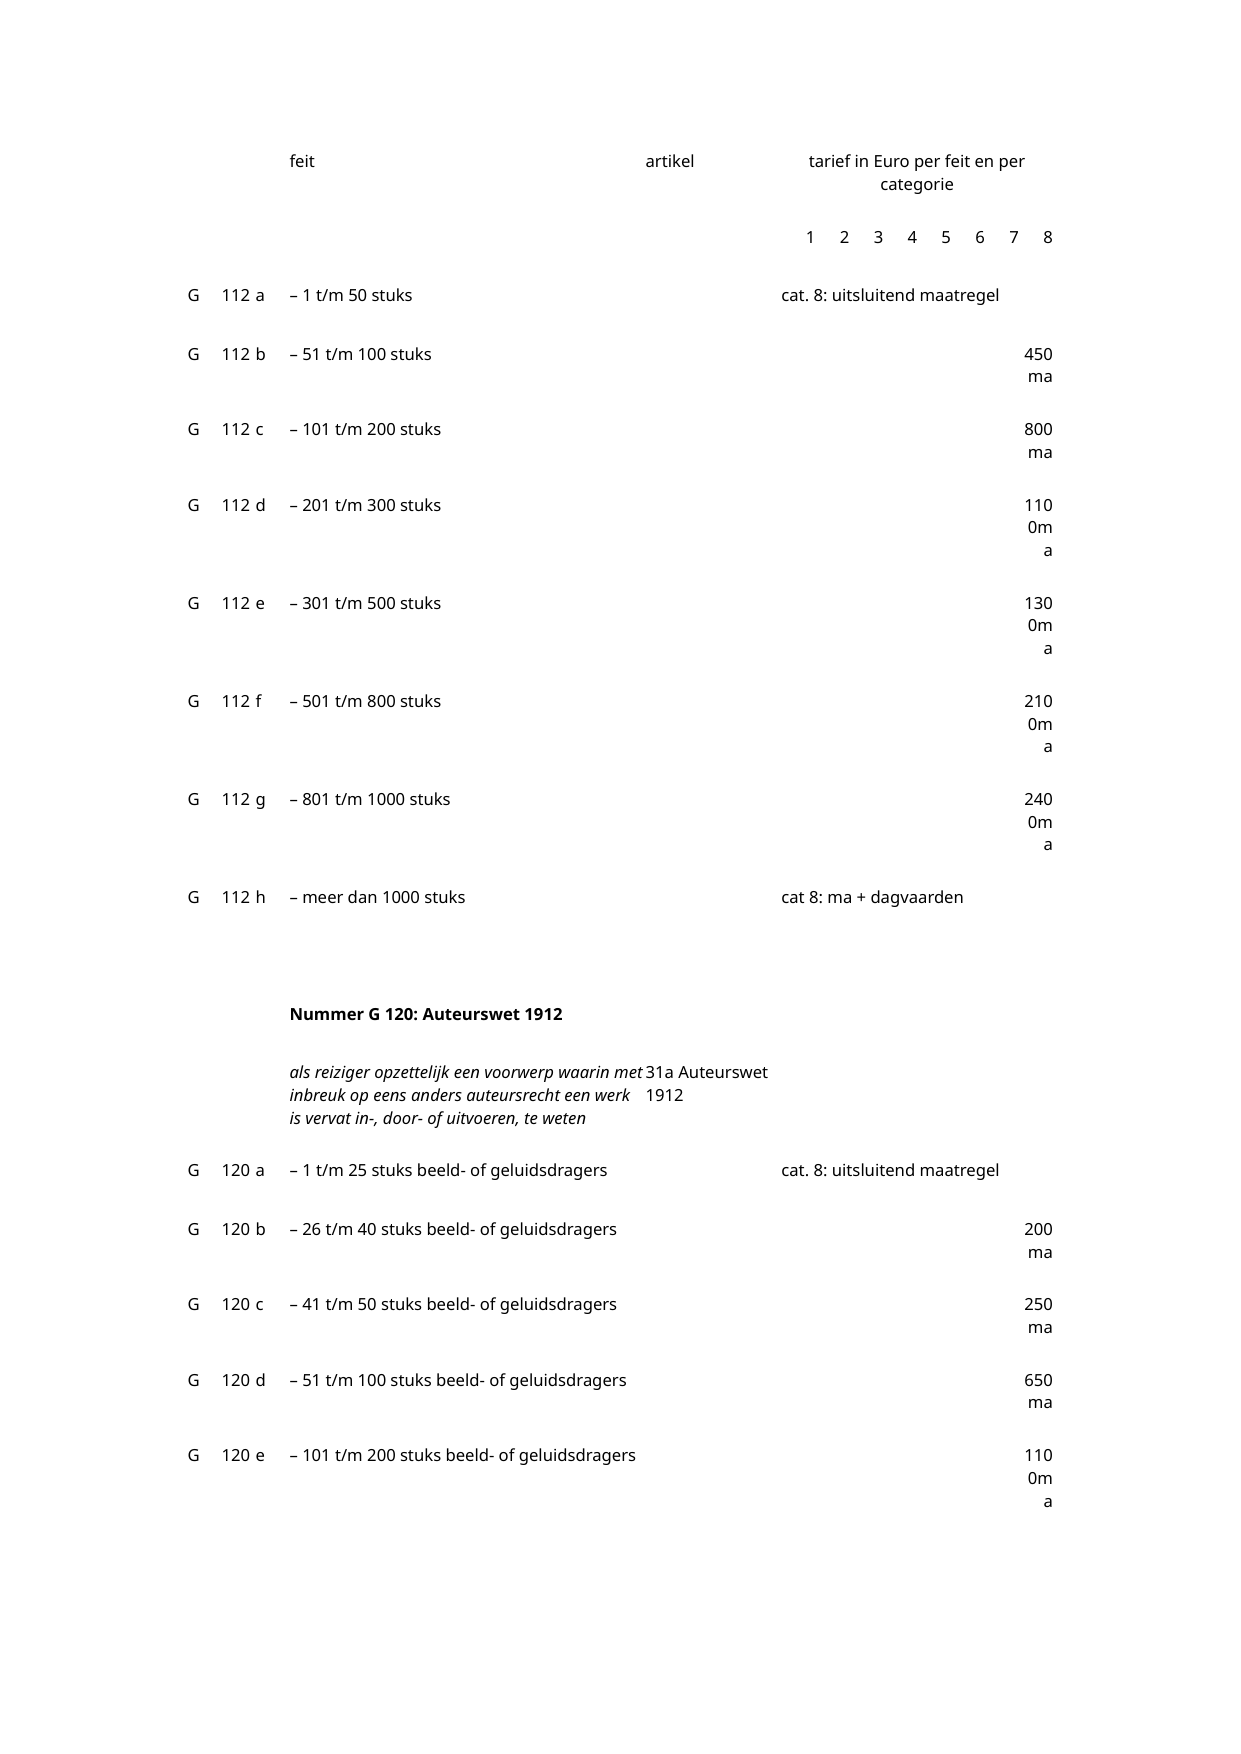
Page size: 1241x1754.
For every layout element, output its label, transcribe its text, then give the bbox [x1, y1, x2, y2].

table_cell [951, 1218, 985, 1293]
table_cell [883, 1218, 917, 1293]
table_cell [985, 1368, 1019, 1444]
table_cell – 301 t/m 500 stuks [289, 591, 645, 689]
table_cell G [188, 284, 221, 342]
table_cell 120 [221, 1218, 255, 1293]
table_cell 112 [221, 788, 255, 886]
table_cell 2 [815, 225, 849, 284]
table_cell [883, 788, 917, 886]
table_cell 3 [849, 225, 883, 284]
table_cell [289, 225, 645, 284]
table_cell [255, 225, 289, 284]
table_cell e [255, 591, 289, 689]
table_cell [883, 1444, 917, 1542]
table_cell e [255, 1444, 289, 1542]
table_cell [917, 689, 951, 787]
table_cell [985, 1003, 1019, 1061]
table_cell 250 ma [1019, 1293, 1053, 1368]
table_cell 2400ma [1019, 788, 1053, 886]
table_cell [985, 1293, 1019, 1368]
table_cell 6 [951, 225, 985, 284]
table_cell [985, 342, 1019, 418]
table_header tarief in Euro per feit en per categorie [781, 150, 1053, 225]
table_cell [645, 1159, 781, 1217]
table_cell 7 [985, 225, 1019, 284]
table_header [188, 150, 221, 225]
table_cell [645, 1003, 781, 1061]
table_cell [951, 1444, 985, 1542]
table_cell cat. 8: uitsluitend maatregel [781, 284, 1053, 342]
table_cell [985, 1444, 1019, 1542]
table_cell [849, 944, 883, 1002]
table_cell [917, 1444, 951, 1542]
table_cell 800 ma [1019, 418, 1053, 493]
table_cell [815, 1293, 849, 1368]
table_cell [849, 591, 883, 689]
table_cell – 201 t/m 300 stuks [289, 493, 645, 591]
table_cell [917, 1293, 951, 1368]
table_cell [883, 944, 917, 1002]
table_cell [815, 591, 849, 689]
table_cell [781, 493, 815, 591]
table_cell [951, 944, 985, 1002]
table_cell 1 [781, 225, 815, 284]
table_cell [645, 418, 781, 493]
table_cell [951, 591, 985, 689]
table_cell – 1 t/m 25 stuks beeld- of geluidsdragers [289, 1159, 645, 1217]
table_cell 112 [221, 418, 255, 493]
table_cell [221, 225, 255, 284]
table_cell [645, 689, 781, 787]
table_cell G [188, 493, 221, 591]
table_cell 112 [221, 689, 255, 787]
table_cell [645, 342, 781, 418]
table_cell 450 ma [1019, 342, 1053, 418]
table_cell [645, 1218, 781, 1293]
table_cell 200 ma [1019, 1218, 1053, 1293]
table_cell b [255, 1218, 289, 1293]
table_cell [645, 1368, 781, 1444]
table_cell [849, 418, 883, 493]
table_cell 112 [221, 493, 255, 591]
table_cell G [188, 342, 221, 418]
table_cell [645, 886, 781, 944]
table_cell [951, 418, 985, 493]
table_cell [883, 1293, 917, 1368]
table_cell – 101 t/m 200 stuks [289, 418, 645, 493]
table_cell [781, 1293, 815, 1368]
table_cell [917, 1218, 951, 1293]
table_cell d [255, 493, 289, 591]
table_cell [849, 1061, 883, 1159]
table_cell [781, 1368, 815, 1444]
table_cell [289, 944, 645, 1002]
table_cell [815, 1061, 849, 1159]
table_cell cat 8: ma + dagvaarden [781, 886, 1053, 944]
table_cell G [188, 1159, 221, 1217]
table_cell [815, 493, 849, 591]
table_cell [951, 1061, 985, 1159]
table_cell [985, 689, 1019, 787]
table_cell 31a Auteurswet 1912 [645, 1061, 781, 1159]
table_header feit [289, 150, 645, 225]
table_cell [645, 1293, 781, 1368]
table_cell [917, 1368, 951, 1444]
table_cell [221, 1003, 255, 1061]
table_cell G [188, 1444, 221, 1542]
table_cell [917, 1061, 951, 1159]
table_cell [985, 788, 1019, 886]
table_cell [188, 944, 221, 1002]
table_cell [188, 1003, 221, 1061]
table_cell [883, 342, 917, 418]
table_cell G [188, 886, 221, 944]
table_cell cat. 8: uitsluitend maatregel [781, 1159, 1053, 1217]
table_cell 120 [221, 1159, 255, 1217]
table_cell [849, 342, 883, 418]
table_cell [781, 1444, 815, 1542]
table_cell [221, 944, 255, 1002]
table_cell [951, 1368, 985, 1444]
table_cell [951, 1293, 985, 1368]
table_cell d [255, 1368, 289, 1444]
table_cell [951, 689, 985, 787]
table_cell [645, 591, 781, 689]
table_cell 112 [221, 591, 255, 689]
table_cell [985, 1218, 1019, 1293]
table_header [255, 150, 289, 225]
table_cell G [188, 1218, 221, 1293]
table_cell c [255, 418, 289, 493]
table_cell [985, 1061, 1019, 1159]
table_cell 120 [221, 1293, 255, 1368]
table_cell [917, 1003, 951, 1061]
table_cell [645, 493, 781, 591]
table_cell [815, 1003, 849, 1061]
table_cell als reiziger opzettelijk een voorwerp waarin met inbreuk op eens anders auteursrecht een werk is vervat in-, door- of uitvoeren, te weten [289, 1061, 645, 1159]
table_cell [781, 591, 815, 689]
table_cell [883, 1061, 917, 1159]
table_cell [849, 1368, 883, 1444]
table_cell G [188, 418, 221, 493]
table_cell [951, 788, 985, 886]
table_cell [883, 689, 917, 787]
table_cell c [255, 1293, 289, 1368]
table_cell [985, 591, 1019, 689]
table_cell G [188, 689, 221, 787]
table_cell [781, 1218, 815, 1293]
table_cell [883, 418, 917, 493]
table_cell [645, 1444, 781, 1542]
table_cell [883, 493, 917, 591]
table_cell [883, 591, 917, 689]
table_cell 120 [221, 1444, 255, 1542]
table_cell [917, 418, 951, 493]
table_cell [951, 1003, 985, 1061]
table_cell [255, 1061, 289, 1159]
table_cell [221, 1061, 255, 1159]
table_header artikel [645, 150, 781, 225]
table_cell [883, 1368, 917, 1444]
table_cell [849, 689, 883, 787]
table_cell [849, 1444, 883, 1542]
table_cell [985, 418, 1019, 493]
table_cell 1100ma [1019, 1444, 1053, 1542]
table_cell h [255, 886, 289, 944]
table_cell [815, 1444, 849, 1542]
table_cell [781, 342, 815, 418]
table_cell [917, 342, 951, 418]
table_cell [815, 944, 849, 1002]
table_cell [781, 788, 815, 886]
table_cell [849, 1003, 883, 1061]
table_cell [645, 944, 781, 1002]
table_header [221, 150, 255, 225]
table_cell 4 [883, 225, 917, 284]
table_cell [781, 1061, 815, 1159]
table_cell 2100ma [1019, 689, 1053, 787]
table_cell [849, 1218, 883, 1293]
table_cell [985, 944, 1019, 1002]
table_cell [815, 418, 849, 493]
table_cell [951, 493, 985, 591]
table_cell – 1 t/m 50 stuks [289, 284, 645, 342]
table_cell – 51 t/m 100 stuks [289, 342, 645, 418]
table_cell [255, 1003, 289, 1061]
table_cell – meer dan 1000 stuks [289, 886, 645, 944]
table_cell b [255, 342, 289, 418]
table_cell [951, 342, 985, 418]
table_cell G [188, 788, 221, 886]
table_cell G [188, 1368, 221, 1444]
table_cell 1300ma [1019, 591, 1053, 689]
table_cell [917, 788, 951, 886]
table_cell – 41 t/m 50 stuks beeld- of geluidsdragers [289, 1293, 645, 1368]
table_cell – 101 t/m 200 stuks beeld- of geluidsdragers [289, 1444, 645, 1542]
table_cell [781, 944, 815, 1002]
table_cell f [255, 689, 289, 787]
table_cell 1100ma [1019, 493, 1053, 591]
table_cell 112 [221, 342, 255, 418]
table_cell [645, 788, 781, 886]
table_cell [917, 944, 951, 1002]
table_cell [815, 1368, 849, 1444]
table_cell [849, 788, 883, 886]
table_cell [188, 225, 221, 284]
table_cell [188, 1061, 221, 1159]
table_cell [985, 493, 1019, 591]
table_cell – 801 t/m 1000 stuks [289, 788, 645, 886]
table_cell [815, 1218, 849, 1293]
table_cell g [255, 788, 289, 886]
table_cell [781, 418, 815, 493]
table_cell 650 ma [1019, 1368, 1053, 1444]
table_cell [815, 689, 849, 787]
table_cell [645, 284, 781, 342]
table_cell 5 [917, 225, 951, 284]
table_cell G [188, 1293, 221, 1368]
table_cell [255, 944, 289, 1002]
table_cell 112 [221, 886, 255, 944]
table_cell [1019, 1003, 1053, 1061]
table_cell 112 [221, 284, 255, 342]
table_cell Nummer G 120: Auteurswet 1912 [289, 1003, 645, 1061]
table_cell [645, 225, 781, 284]
table_cell a [255, 284, 289, 342]
table_cell a [255, 1159, 289, 1217]
table_cell [781, 1003, 815, 1061]
table_cell [781, 689, 815, 787]
table_cell 120 [221, 1368, 255, 1444]
table_cell [1019, 944, 1053, 1002]
table_cell [917, 493, 951, 591]
table_cell – 26 t/m 40 stuks beeld- of geluidsdragers [289, 1218, 645, 1293]
table_cell [849, 493, 883, 591]
table_cell [849, 1293, 883, 1368]
table_cell [1019, 1061, 1053, 1159]
table_cell – 501 t/m 800 stuks [289, 689, 645, 787]
table_cell [917, 591, 951, 689]
table_cell – 51 t/m 100 stuks beeld- of geluidsdragers [289, 1368, 645, 1444]
table_cell [883, 1003, 917, 1061]
table_cell [815, 788, 849, 886]
table_cell G [188, 591, 221, 689]
table_cell [815, 342, 849, 418]
table_cell 8 [1019, 225, 1053, 284]
